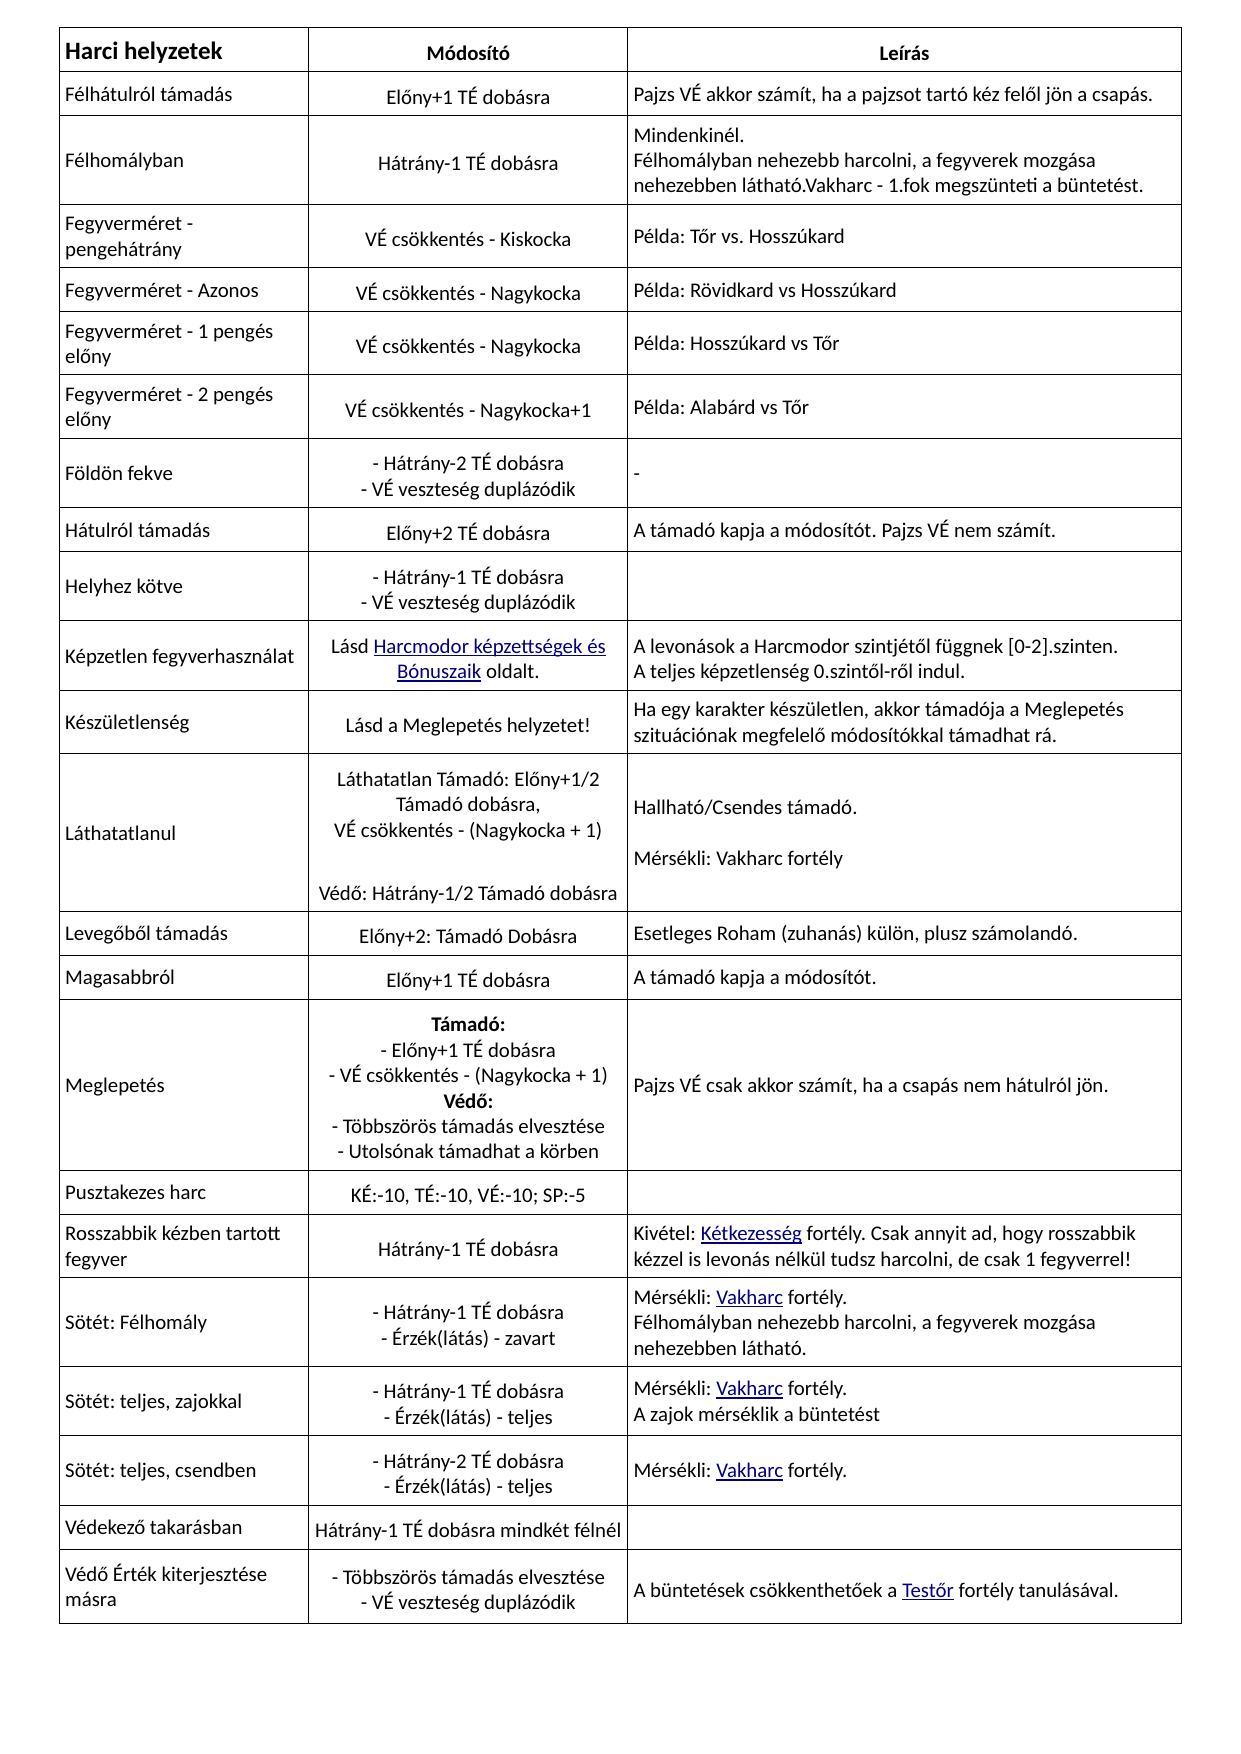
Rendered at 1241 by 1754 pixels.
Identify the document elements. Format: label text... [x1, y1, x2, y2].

table_cell Mérsékli: Vakharc fortély. A zajok mérséklik a büntetést [628, 1367, 1181, 1435]
table_cell Fegyverméret - 1 pengés előny [60, 312, 308, 374]
table_cell KÉ:-10, TÉ:-10, VÉ:-10; SP:-5 [309, 1171, 627, 1214]
table_cell - [628, 439, 1181, 507]
table_cell Fegyverméret - 2 pengés előny [60, 375, 308, 438]
table_cell Pusztakezes harc [60, 1171, 308, 1214]
table_cell Előny+1 TÉ dobásra [309, 72, 627, 115]
table_cell - Többszörös támadás elvesztése - VÉ veszteség duplázódik [309, 1550, 627, 1623]
table_cell A támadó kapja a módosítót. [628, 956, 1181, 999]
table_header Leírás [628, 28, 1181, 71]
table_cell Lásd a Meglepetés helyzetet! [309, 691, 627, 753]
table_header Harci helyzetek [60, 28, 308, 71]
table_cell Levegőből támadás [60, 912, 308, 955]
table_cell Hátrány-1 TÉ dobásra mindkét félnél [309, 1506, 627, 1548]
table_cell VÉ csökkentés - Kiskocka [309, 205, 627, 267]
table_cell Láthatatlan Támadó: Előny+1/2 Támadó dobásra, VÉ csökkentés - (Nagykocka + 1) Védő: Hátrány-1/2 Támadó dobásra [309, 754, 627, 911]
table_cell Előny+2: Támadó Dobásra [309, 912, 627, 955]
table_cell VÉ csökkentés - Nagykocka+1 [309, 375, 627, 438]
table_cell Hallható/Csendes támadó. Mérsékli: Vakharc fortély [628, 754, 1181, 911]
table_cell - Hátrány-1 TÉ dobásra - Érzék(látás) - teljes [309, 1367, 627, 1435]
table_cell [628, 1506, 1181, 1548]
table_cell Példa: Alabárd vs Tőr [628, 375, 1181, 438]
table_cell VÉ csökkentés - Nagykocka [309, 312, 627, 374]
table_cell Mérsékli: Vakharc fortély. Félhomályban nehezebb harcolni, a fegyverek mozgása nehezebben látható. [628, 1278, 1181, 1366]
table_cell Védekező takarásban [60, 1506, 308, 1548]
table_cell Sötét: teljes, csendben [60, 1436, 308, 1504]
table_cell A levonások a Harcmodor szintjétől függnek [0-2].szinten. A teljes képzetlenség 0.szintől-ről indul. [628, 621, 1181, 690]
table_cell Magasabbról [60, 956, 308, 999]
table_cell VÉ csökkentés - Nagykocka [309, 268, 627, 311]
table_cell Kivétel: Kétkezesség fortély. Csak annyit ad, hogy rosszabbik kézzel is levonás nélkül tudsz harcolni, de csak 1 fegyverrel! [628, 1215, 1181, 1277]
table_cell - Hátrány-2 TÉ dobásra - Érzék(látás) - teljes [309, 1436, 627, 1504]
table_cell Mérsékli: Vakharc fortély. [628, 1436, 1181, 1504]
table_cell Előny+1 TÉ dobásra [309, 956, 627, 999]
table_cell Meglepetés [60, 1000, 308, 1170]
table_cell - Hátrány-1 TÉ dobásra - Érzék(látás) - zavart [309, 1278, 627, 1366]
table_cell Esetleges Roham (zuhanás) külön, plusz számolandó. [628, 912, 1181, 955]
table_cell Pajzs VÉ csak akkor számít, ha a csapás nem hátulról jön. [628, 1000, 1181, 1170]
table_cell Példa: Hosszúkard vs Tőr [628, 312, 1181, 374]
table_cell Rosszabbik kézben tartott fegyver [60, 1215, 308, 1277]
table_cell Képzetlen fegyverhasználat [60, 621, 308, 690]
table_cell [628, 552, 1181, 620]
table_cell Félhátulról támadás [60, 72, 308, 115]
table_cell Támadó: - Előny+1 TÉ dobásra - VÉ csökkentés - (Nagykocka + 1) Védő: - Többszörös támadás elvesztése - Utolsónak támadhat a körben [309, 1000, 627, 1170]
table_cell - Hátrány-2 TÉ dobásra - VÉ veszteség duplázódik [309, 439, 627, 507]
table_cell Védő Érték kiterjesztése másra [60, 1550, 308, 1623]
table_cell Pajzs VÉ akkor számít, ha a pajzsot tartó kéz felől jön a csapás. [628, 72, 1181, 115]
table_cell Ha egy karakter készületlen, akkor támadója a Meglepetés szituációnak megfelelő módosítókkal támadhat rá. [628, 691, 1181, 753]
table_cell Hátulról támadás [60, 508, 308, 551]
table_cell Fegyverméret - pengehátrány [60, 205, 308, 267]
table_cell Lásd Harcmodor képzettségek és Bónuszaik oldalt. [309, 621, 627, 690]
table_cell Példa: Tőr vs. Hosszúkard [628, 205, 1181, 267]
table_cell Hátrány-1 TÉ dobásra [309, 116, 627, 204]
table_cell Láthatatlanul [60, 754, 308, 911]
table_cell A támadó kapja a módosítót. Pajzs VÉ nem számít. [628, 508, 1181, 551]
table_cell Helyhez kötve [60, 552, 308, 620]
table_cell Előny+2 TÉ dobásra [309, 508, 627, 551]
table_cell Készületlenség [60, 691, 308, 753]
table_header Módosító [309, 28, 627, 71]
table_cell Mindenkinél. Félhomályban nehezebb harcolni, a fegyverek mozgása nehezebben látható.Vakharc - 1.fok megszünteti a büntetést. [628, 116, 1181, 204]
table_cell [628, 1171, 1181, 1214]
table_cell Hátrány-1 TÉ dobásra [309, 1215, 627, 1277]
table_cell Sötét: Félhomály [60, 1278, 308, 1366]
table_cell Földön fekve [60, 439, 308, 507]
table_cell Fegyverméret - Azonos [60, 268, 308, 311]
table_cell - Hátrány-1 TÉ dobásra - VÉ veszteség duplázódik [309, 552, 627, 620]
table_cell A büntetések csökkenthetőek a Testőr fortély tanulásával. [628, 1550, 1181, 1623]
table_cell Példa: Rövidkard vs Hosszúkard [628, 268, 1181, 311]
table_cell Félhomályban [60, 116, 308, 204]
table_cell Sötét: teljes, zajokkal [60, 1367, 308, 1435]
